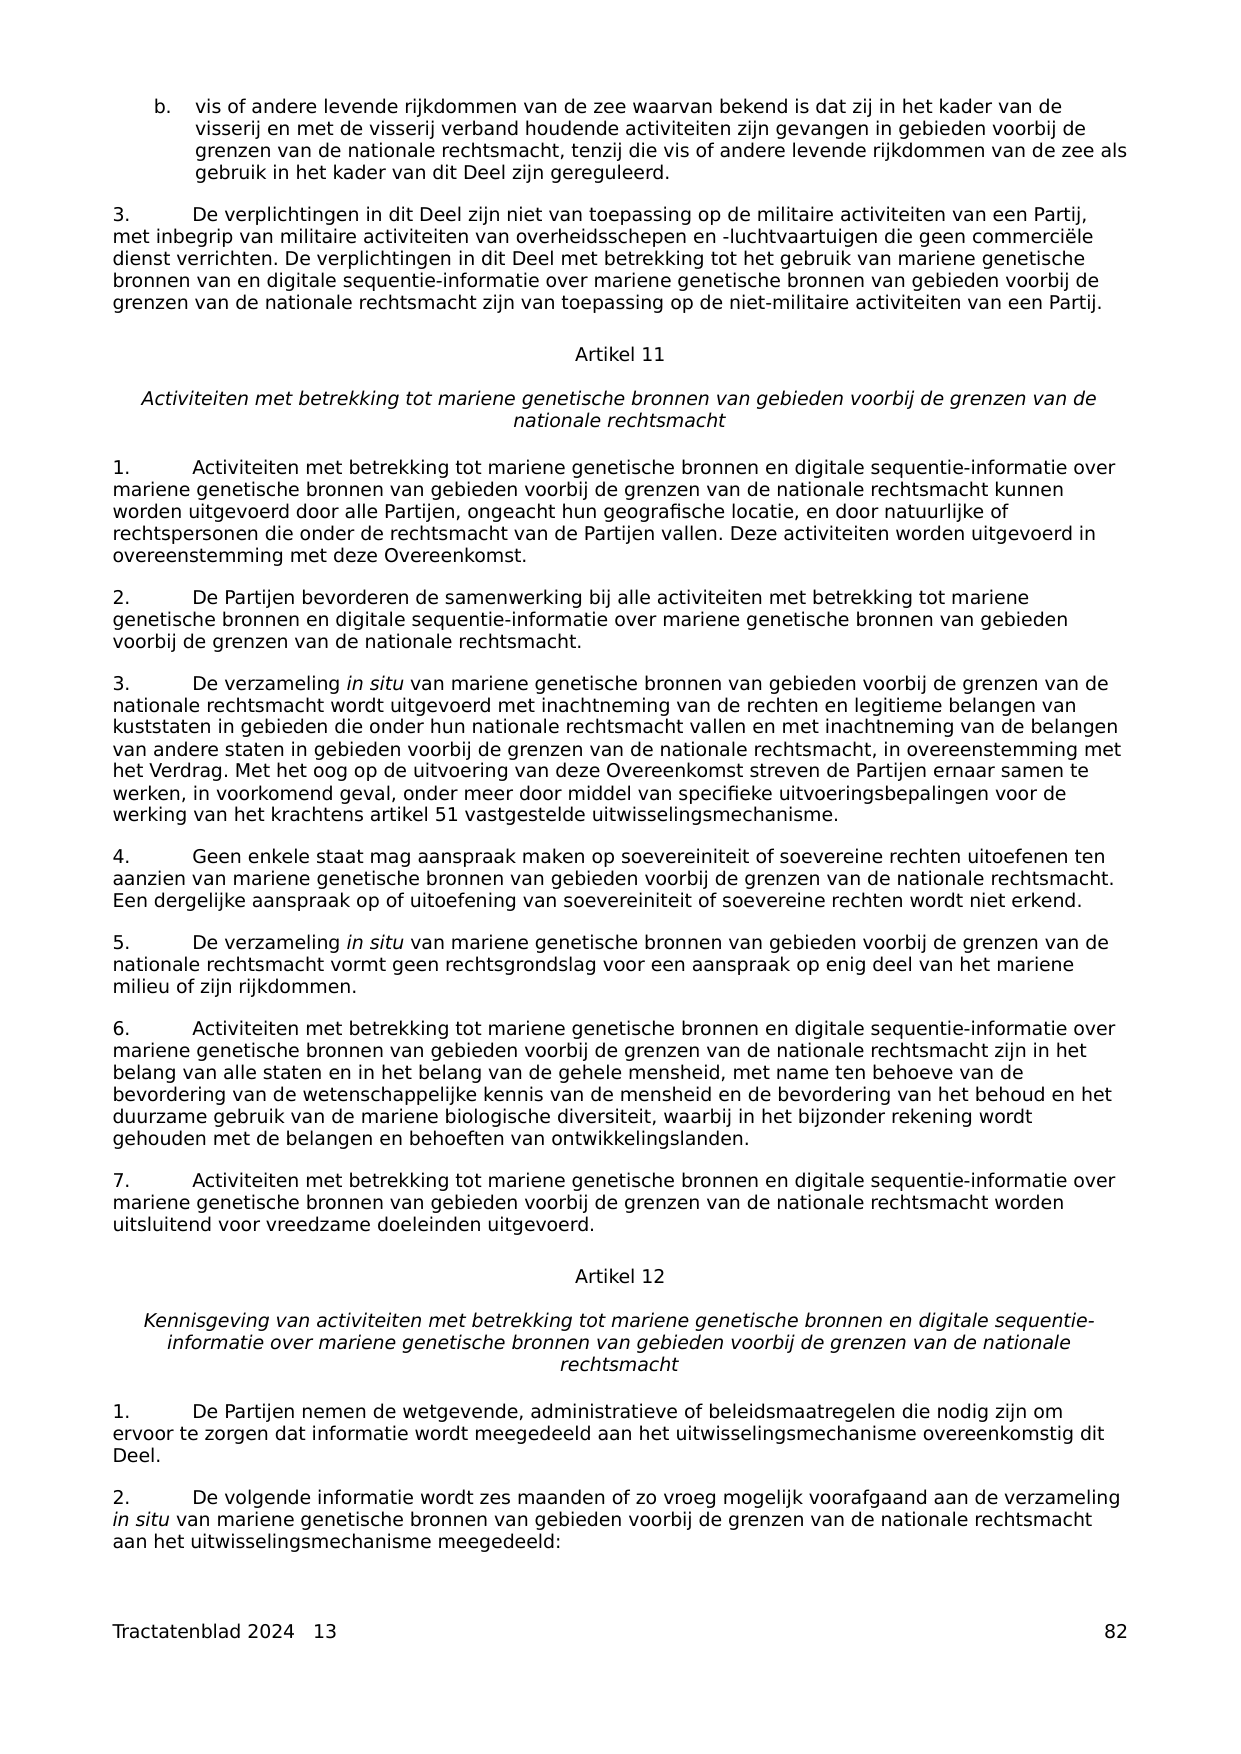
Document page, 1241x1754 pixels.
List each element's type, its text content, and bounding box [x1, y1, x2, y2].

text 1. Activiteiten met betrekking tot mariene genetische bronnen en digitale sequentie-informatie over mariene genetische bronnen van gebieden voorbij de grenzen van de nationale rechtsmacht kunnen worden uitgevoerd door alle Partijen, ongeacht hun geografische locatie, en door natuurlijke of rechtspersonen die onder de rechtsmacht van de Partijen vallen. Deze activiteiten worden uitgevoerd in overeenstemming met deze Overeenkomst. [112, 457, 1128, 567]
text 4. Geen enkele staat mag aanspraak maken op soevereiniteit of soevereine rechten uitoefenen ten aanzien van mariene genetische bronnen van gebieden voorbij de grenzen van de nationale rechtsmacht. Een dergelijke aanspraak op of uitoefening van soevereiniteit of soevereine rechten wordt niet erkend. [112, 846, 1128, 912]
text 6. Activiteiten met betrekking tot mariene genetische bronnen en digitale sequentie-informatie over mariene genetische bronnen van gebieden voorbij de grenzen van de nationale rechtsmacht zijn in het belang van alle staten en in het belang van de gehele mensheid, met name ten behoeve van de bevordering van de wetenschappelijke kennis van de mensheid en de bevordering van het behoud en het duurzame gebruik van de mariene biologische diversiteit, waarbij in het bijzonder rekening wordt gehouden met de belangen en behoeften van ontwikkelingslanden. [112, 1018, 1128, 1150]
text 2. De Partijen bevorderen de samenwerking bij alle activiteiten met betrekking tot mariene genetische bronnen en digitale sequentie-informatie over mariene genetische bronnen van gebieden voorbij de grenzen van de nationale rechtsmacht. [112, 587, 1128, 652]
text b. vis of andere levende rijkdommen van de zee waarvan bekend is dat zij in het kader van de visserij en met de visserij verband houdende activiteiten zijn gevangen in gebieden voorbij de grenzen van de nationale rechtsmacht, tenzij die vis of andere levende rijkdommen van de zee als gebruik in het kader van dit Deel zijn gereguleerd. [153, 96, 1128, 184]
text 7. Activiteiten met betrekking tot mariene genetische bronnen en digitale sequentie-informatie over mariene genetische bronnen van gebieden voorbij de grenzen van de nationale rechtsmacht worden uitsluitend voor vreedzame doeleinden uitgevoerd. [112, 1170, 1128, 1236]
text 2. De volgende informatie wordt zes maanden of zo vroeg mogelijk voorafgaand aan de verzameling in situ van mariene genetische bronnen van gebieden voorbij de grenzen van de nationale rechtsmacht aan het uitwisselingsmechanisme meegedeeld: [112, 1487, 1128, 1553]
text 3. De verplichtingen in dit Deel zijn niet van toepassing op de militaire activiteiten van een Partij, met inbegrip van militaire activiteiten van overheidsschepen en -luchtvaartuigen die geen commerciële dienst verrichten. De verplichtingen in dit Deel met betrekking tot het gebruik van mariene genetische bronnen van en digitale sequentie-informatie over mariene genetische bronnen van gebieden voorbij de grenzen van de nationale rechtsmacht zijn van toepassing op de niet-militaire activiteiten van een Partij. [112, 204, 1128, 314]
text 1. De Partijen nemen de wetgevende, administratieve of beleidsmaatregelen die nodig zijn om ervoor te zorgen dat informatie wordt meegedeeld aan het uitwisselingsmechanisme overeenkomstig dit Deel. [112, 1401, 1128, 1467]
subtitle Artikel 12 Kennisgeving van activiteiten met betrekking tot mariene genetische bronnen en digitale sequentie-informatie over mariene genetische bronnen van gebieden voorbij de grenzen van de nationale rechtsmacht [112, 1266, 1128, 1376]
subtitle Artikel 11 Activiteiten met betrekking tot mariene genetische bronnen van gebieden voorbij de grenzen van de nationale rechtsmacht [112, 344, 1128, 432]
text 3. De verzameling in situ van mariene genetische bronnen van gebieden voorbij de grenzen van de nationale rechtsmacht wordt uitgevoerd met inachtneming van de rechten en legitieme belangen van kuststaten in gebieden die onder hun nationale rechtsmacht vallen en met inachtneming van de belangen van andere staten in gebieden voorbij de grenzen van de nationale rechtsmacht, in overeenstemming met het Verdrag. Met het oog op de uitvoering van deze Overeenkomst streven de Partijen ernaar samen te werken, in voorkomend geval, onder meer door middel van specifieke uitvoeringsbepalingen voor de werking van het krachtens artikel 51 vastgestelde uitwisselingsmechanisme. [112, 672, 1128, 826]
text 5. De verzameling in situ van mariene genetische bronnen van gebieden voorbij de grenzen van de nationale rechtsmacht vormt geen rechtsgrondslag voor een aanspraak op enig deel van het mariene milieu of zijn rijkdommen. [112, 932, 1128, 998]
